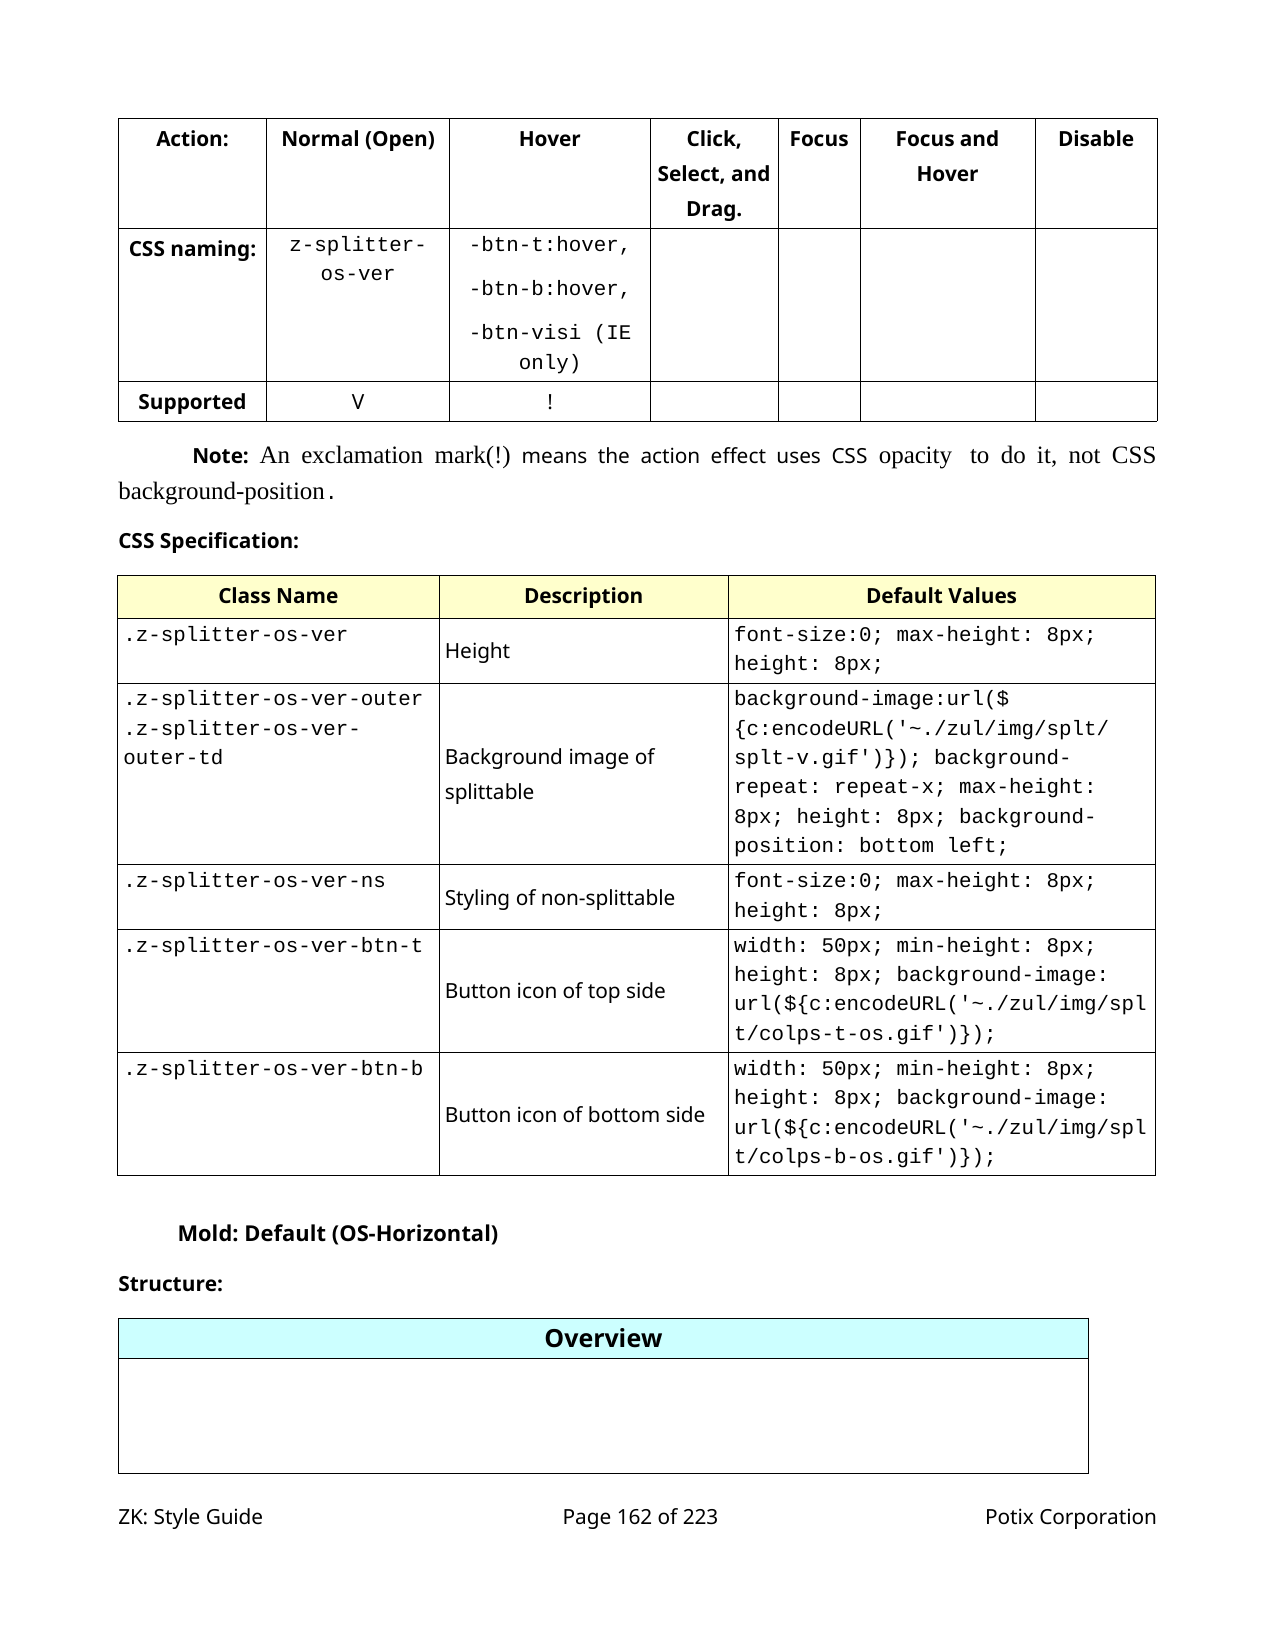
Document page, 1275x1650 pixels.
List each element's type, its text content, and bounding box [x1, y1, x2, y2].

table_cell CSS naming: [119, 229, 266, 381]
table_cell .z-splitter-os-ver-ns [118, 865, 439, 929]
table_header Class Name [118, 576, 439, 618]
table_header Focus [779, 119, 860, 228]
table_header Hover [450, 119, 650, 228]
table_header Disable [1036, 119, 1157, 228]
table_cell Height [440, 619, 728, 683]
table_cell [119, 1359, 1088, 1473]
table_cell z-splitter-os-ver [267, 229, 449, 381]
table_cell Button icon of top side [440, 930, 728, 1052]
table_header Default Values [729, 576, 1155, 618]
table_header Overview [119, 1319, 1088, 1358]
table_cell Background image of splittable [440, 684, 728, 864]
table_cell .z-splitter-os-ver-btn-b [118, 1053, 439, 1175]
table_header Normal (Open) [267, 119, 449, 228]
table_cell [651, 229, 778, 381]
table_cell ! [450, 382, 650, 421]
table_cell font-size:0; max-height: 8px; height: 8px; [729, 865, 1155, 929]
table_cell [861, 382, 1035, 421]
table_cell .z-splitter-os-ver-outer .z-splitter-os-ver-outer-td [118, 684, 439, 864]
table_cell Styling of non-splittable [440, 865, 728, 929]
table_cell .z-splitter-os-ver [118, 619, 439, 683]
table_cell [651, 382, 778, 421]
text CSS Specification: [118, 526, 1157, 554]
table_cell V [267, 382, 449, 421]
subtitle Mold: Default (OS-Horizontal) [177, 1218, 1157, 1248]
table_header Focus and Hover [861, 119, 1035, 228]
table_cell [1036, 382, 1157, 421]
table_header Description [440, 576, 728, 618]
table_cell .z-splitter-os-ver-btn-t [118, 930, 439, 1052]
table_cell [779, 382, 860, 421]
table_cell width: 50px; min-height: 8px; height: 8px; background-image: url(${c:encodeURL('~./zul/img/splt/colps-t-os.gif')}); [729, 930, 1155, 1052]
table_cell background-image:url(${c:encodeURL('~./zul/img/splt/splt-v.gif')}); background-repeat: repeat-x; max-height: 8px; height: 8px; background-position: bottom left; [729, 684, 1155, 864]
table_cell width: 50px; min-height: 8px; height: 8px; background-image: url(${c:encodeURL('~./zul/img/splt/colps-b-os.gif')}); [729, 1053, 1155, 1175]
text Note: An exclamation mark(!) means the action effect uses CSS opacity to do it, not CSS background-position. [118, 442, 1157, 506]
table_cell [861, 229, 1035, 381]
table_cell [779, 229, 860, 381]
table_header Click, Select, and Drag. [651, 119, 778, 228]
table_cell Supported [119, 382, 266, 421]
table_cell Button icon of bottom side [440, 1053, 728, 1175]
table_cell font-size:0; max-height: 8px; height: 8px; [729, 619, 1155, 683]
table_cell [1036, 229, 1157, 381]
table_header Action: [119, 119, 266, 228]
table_cell -btn-t:hover, -btn-b:hover, -btn-visi (IE only) [450, 229, 650, 381]
text Structure: [118, 1269, 1157, 1297]
